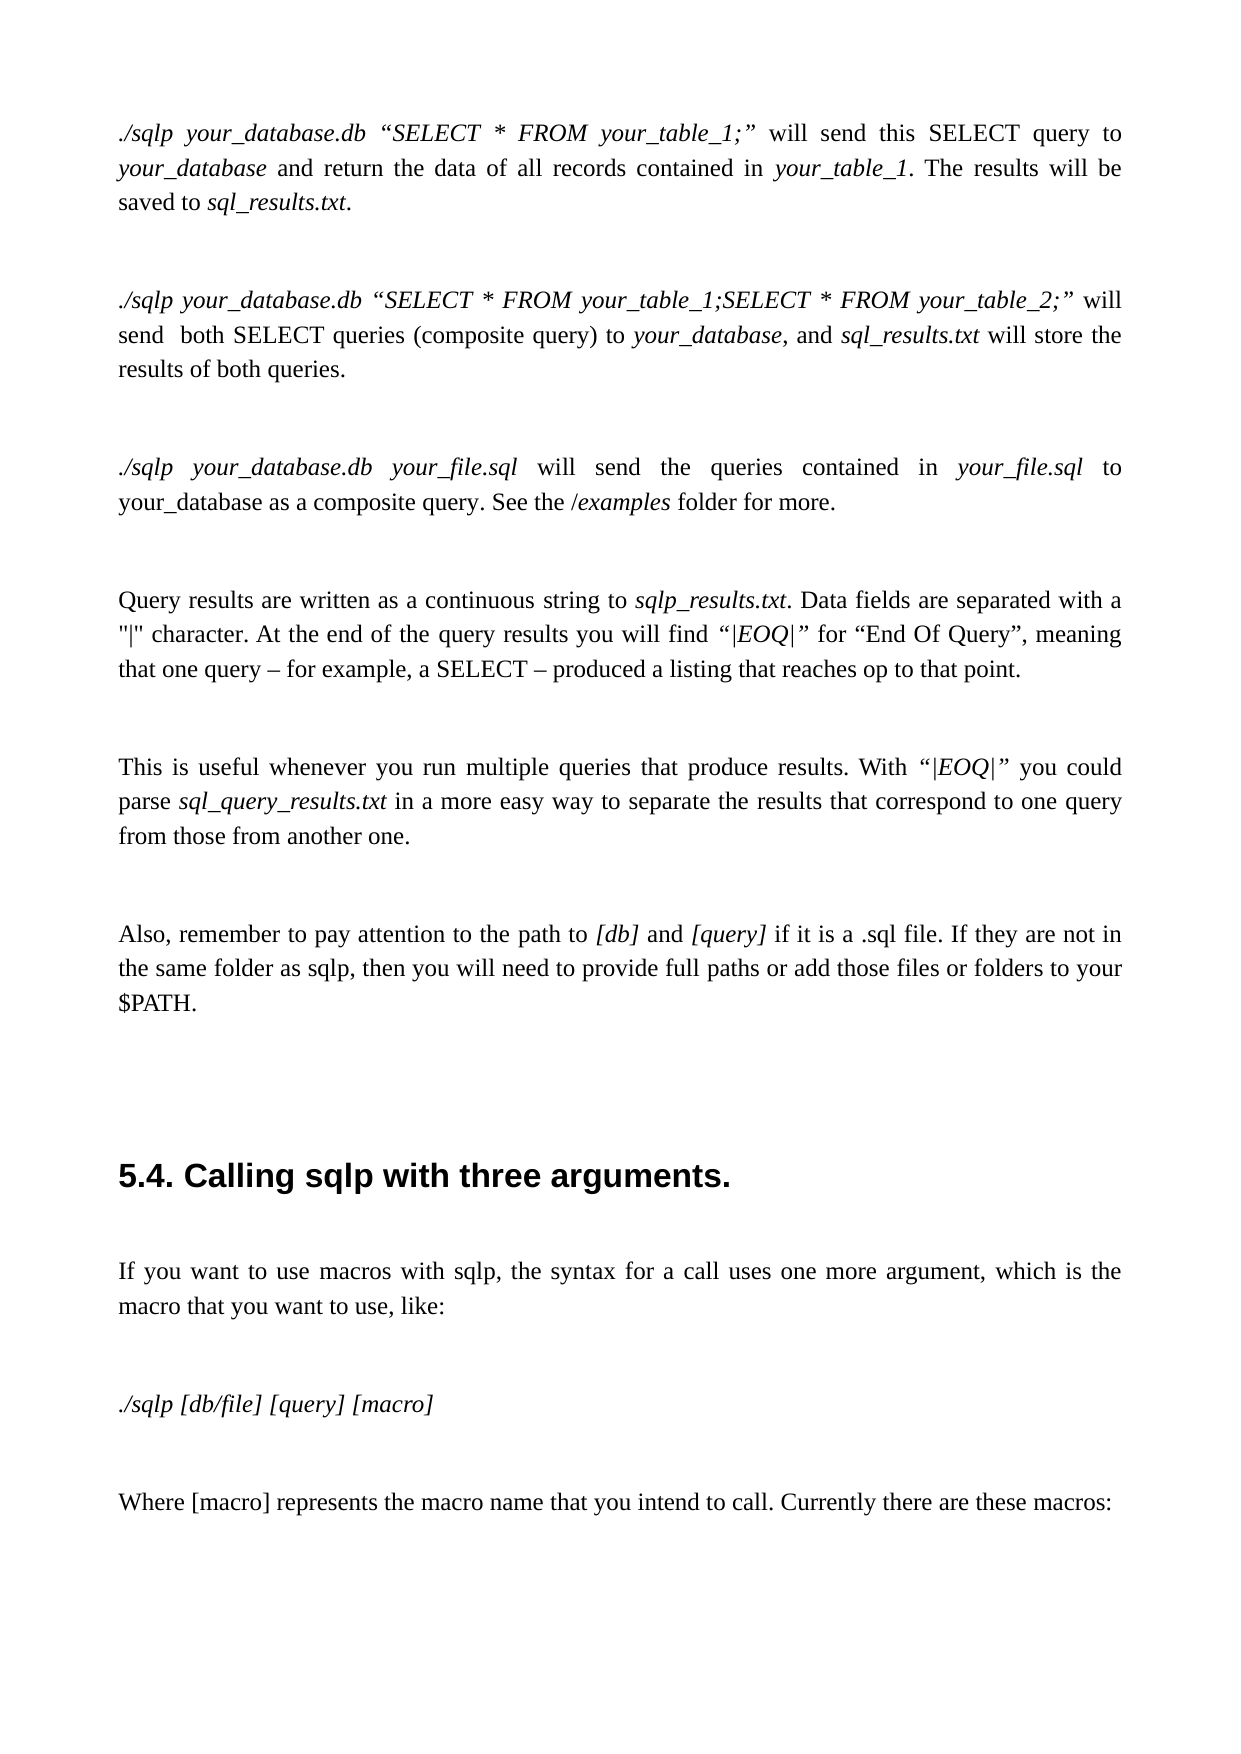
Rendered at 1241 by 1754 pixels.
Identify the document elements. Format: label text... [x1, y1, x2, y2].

text ./sqlp your_database.db “SELECT * FROM your_table_1;” will send this SELECT query to your_database and return the data of all records contained in your_table_1. The results will be saved to sql_results.txt. [118, 118, 1122, 216]
text ./sqlp your_database.db “SELECT * FROM your_table_1;SELECT * FROM your_table_2;” will send both SELECT queries (composite query) to your_database, and sql_results.txt will store the results of both queries. [118, 285, 1122, 383]
text Also, remember to pay attention to the path to [db] and [query] if it is a .sql file. If they are not in the same folder as sqlp, then you will need to provide full paths or add those files or folders to your $PATH. [118, 919, 1122, 1017]
text ./sqlp [db/file] [query] [macro] [118, 1389, 1122, 1418]
text If you want to use macros with sqlp, the syntax for a call uses one more argument, which is the macro that you want to use, like: [118, 1256, 1122, 1319]
subtitle 5.4. Calling sqlp with three arguments. [118, 1156, 1122, 1195]
text This is useful whenever you run multiple queries that produce results. With “|EOQ|” you could parse sql_query_results.txt in a more easy way to separate the results that correspond to one query from those from another one. [118, 752, 1122, 850]
text Where [macro] represents the macro name that you intend to call. Currently there are these macros: [118, 1487, 1122, 1516]
text Query results are written as a continuous string to sqlp_results.txt. Data fields are separated with a "|" character. At the end of the query results you will find “|EOQ|” for “End Of Query”, meaning that one query – for example, a SELECT – produced a listing that reaches op to that point. [118, 585, 1122, 683]
text ./sqlp your_database.db your_file.sql will send the queries contained in your_file.sql to your_database as a composite query. See the /examples folder for more. [118, 452, 1122, 516]
